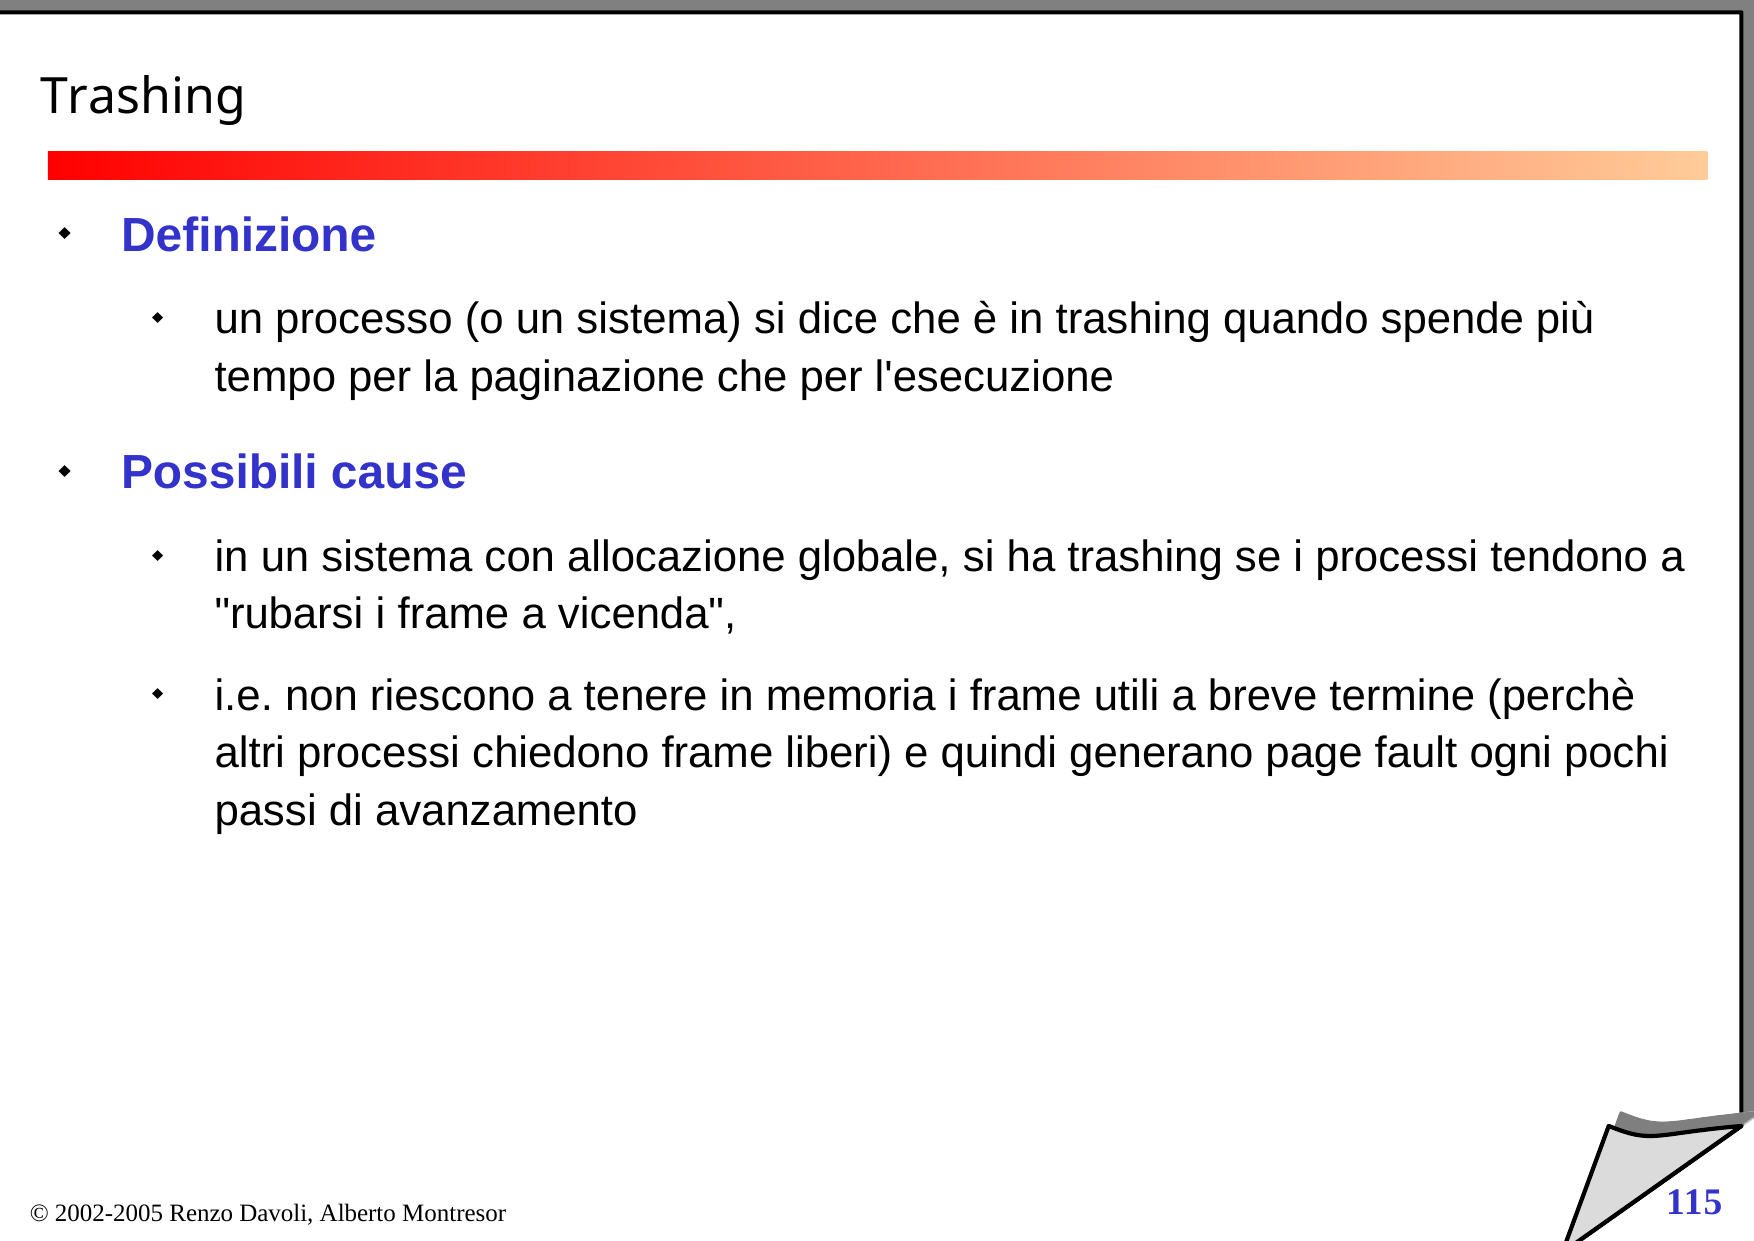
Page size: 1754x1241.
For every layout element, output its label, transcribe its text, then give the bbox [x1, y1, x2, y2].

title Trashing [40, 49, 1714, 144]
list Definizione un processo (o un sistema) si dice che è in trashing quando spende più tempo per la paginazione che per l'esecuzione Possibili cause in un sistema con allocazione globale, si ha trashing se i processi tendono a "rubarsi i frame a vicenda", i.e. non riescono a tenere in memoria i frame utili a breve termine (perchè altri processi chiedono frame liberi) e quindi generano page fault ogni pochi passi di avanzamento [58, 206, 1696, 899]
text_box MMU [750, 152, 754, 179]
